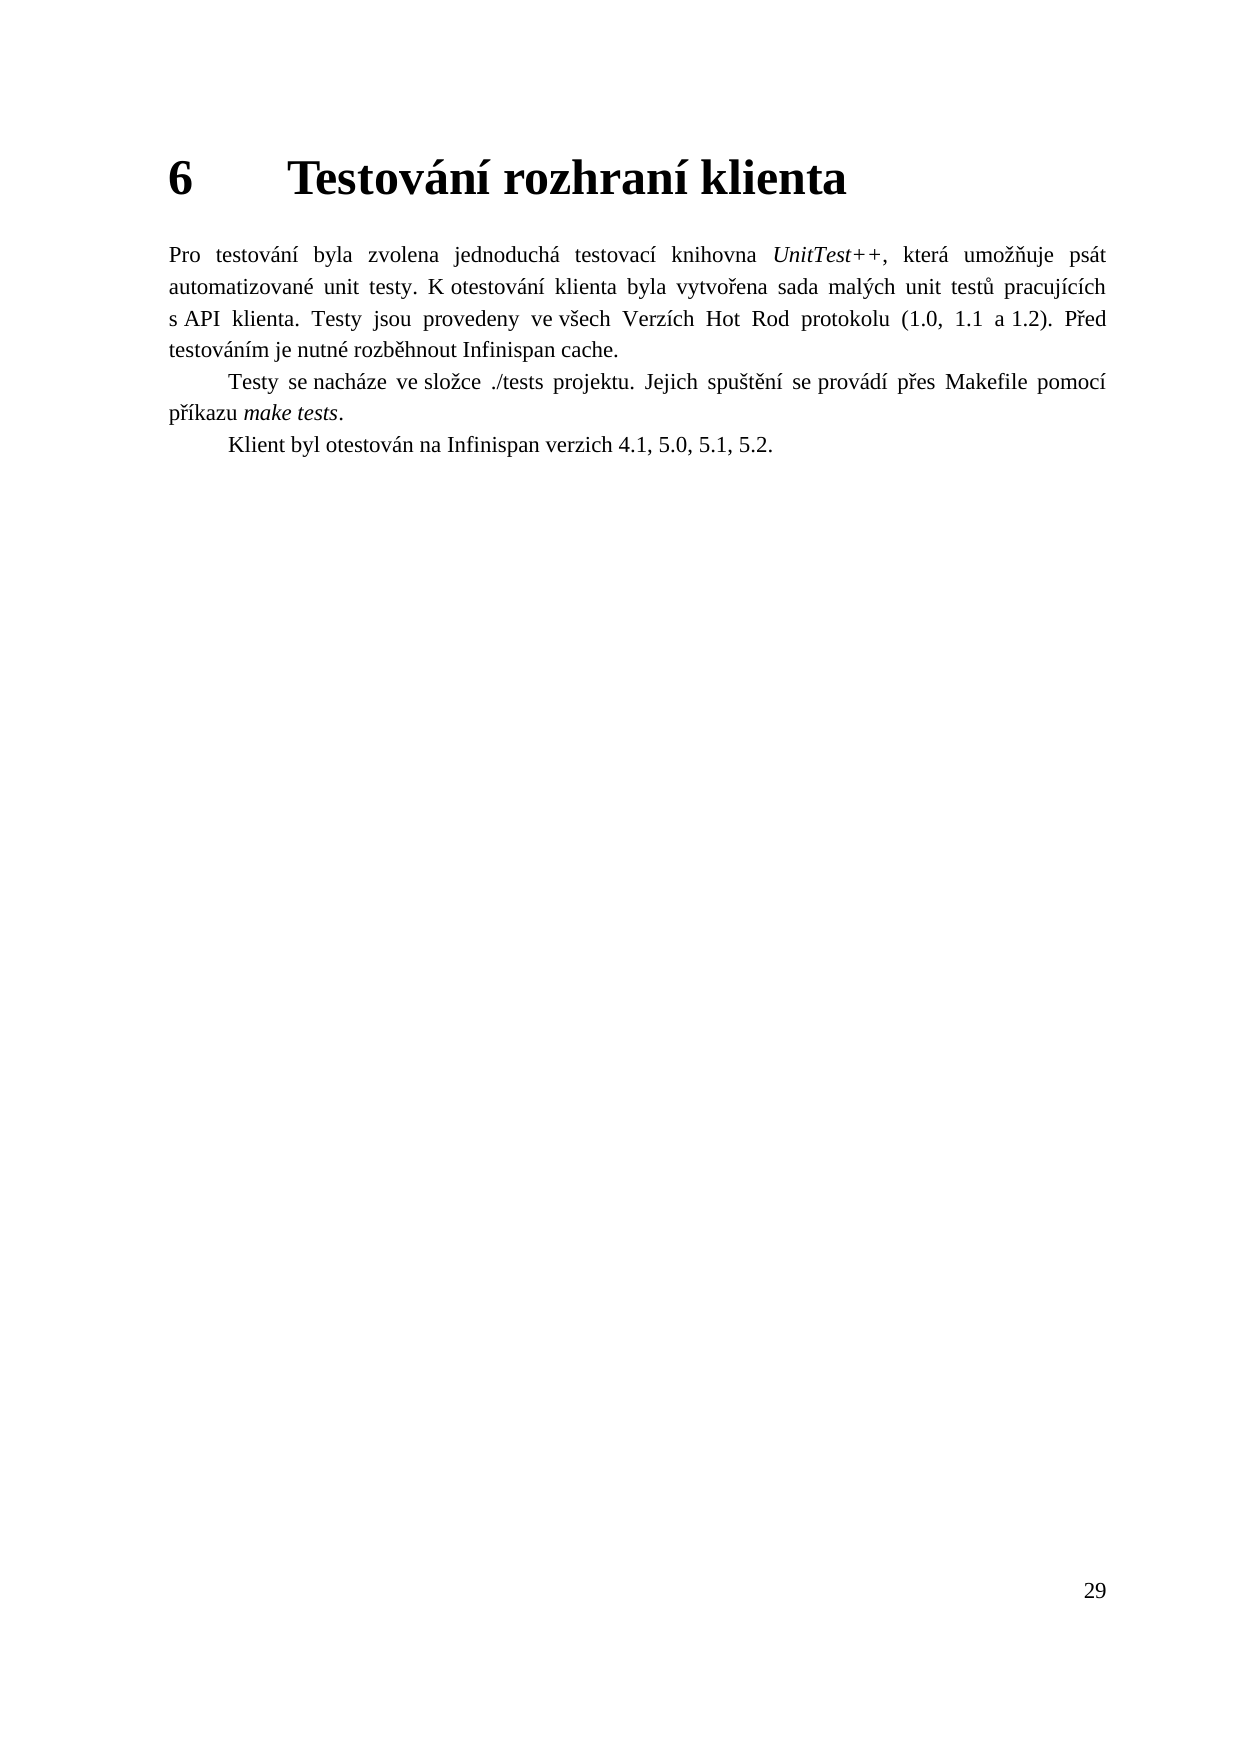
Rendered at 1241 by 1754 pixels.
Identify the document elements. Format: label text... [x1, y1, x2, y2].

text Pro testování byla zvolena jednoduchá testovací knihovna UnitTest++, která umožňuje psát automatizované unit testy. K otestování klienta byla vytvořena sada malých unit testů pracujících s API klienta. Testy jsou provedeny ve všech Verzích Hot Rod protokolu (1.0, 1.1 a 1.2). Před testováním je nutné rozběhnout Infinispan cache. [169, 242, 1106, 363]
subtitle Testování rozhraní klienta [169, 148, 1106, 205]
text Testy se nacháze ve složce ./tests projektu. Jejich spuštění se provádí přes Makefile pomocí příkazu make tests. [169, 368, 1106, 426]
text Klient byl otestován na Infinispan verzich 4.1, 5.0, 5.1, 5.2. [169, 431, 1106, 457]
